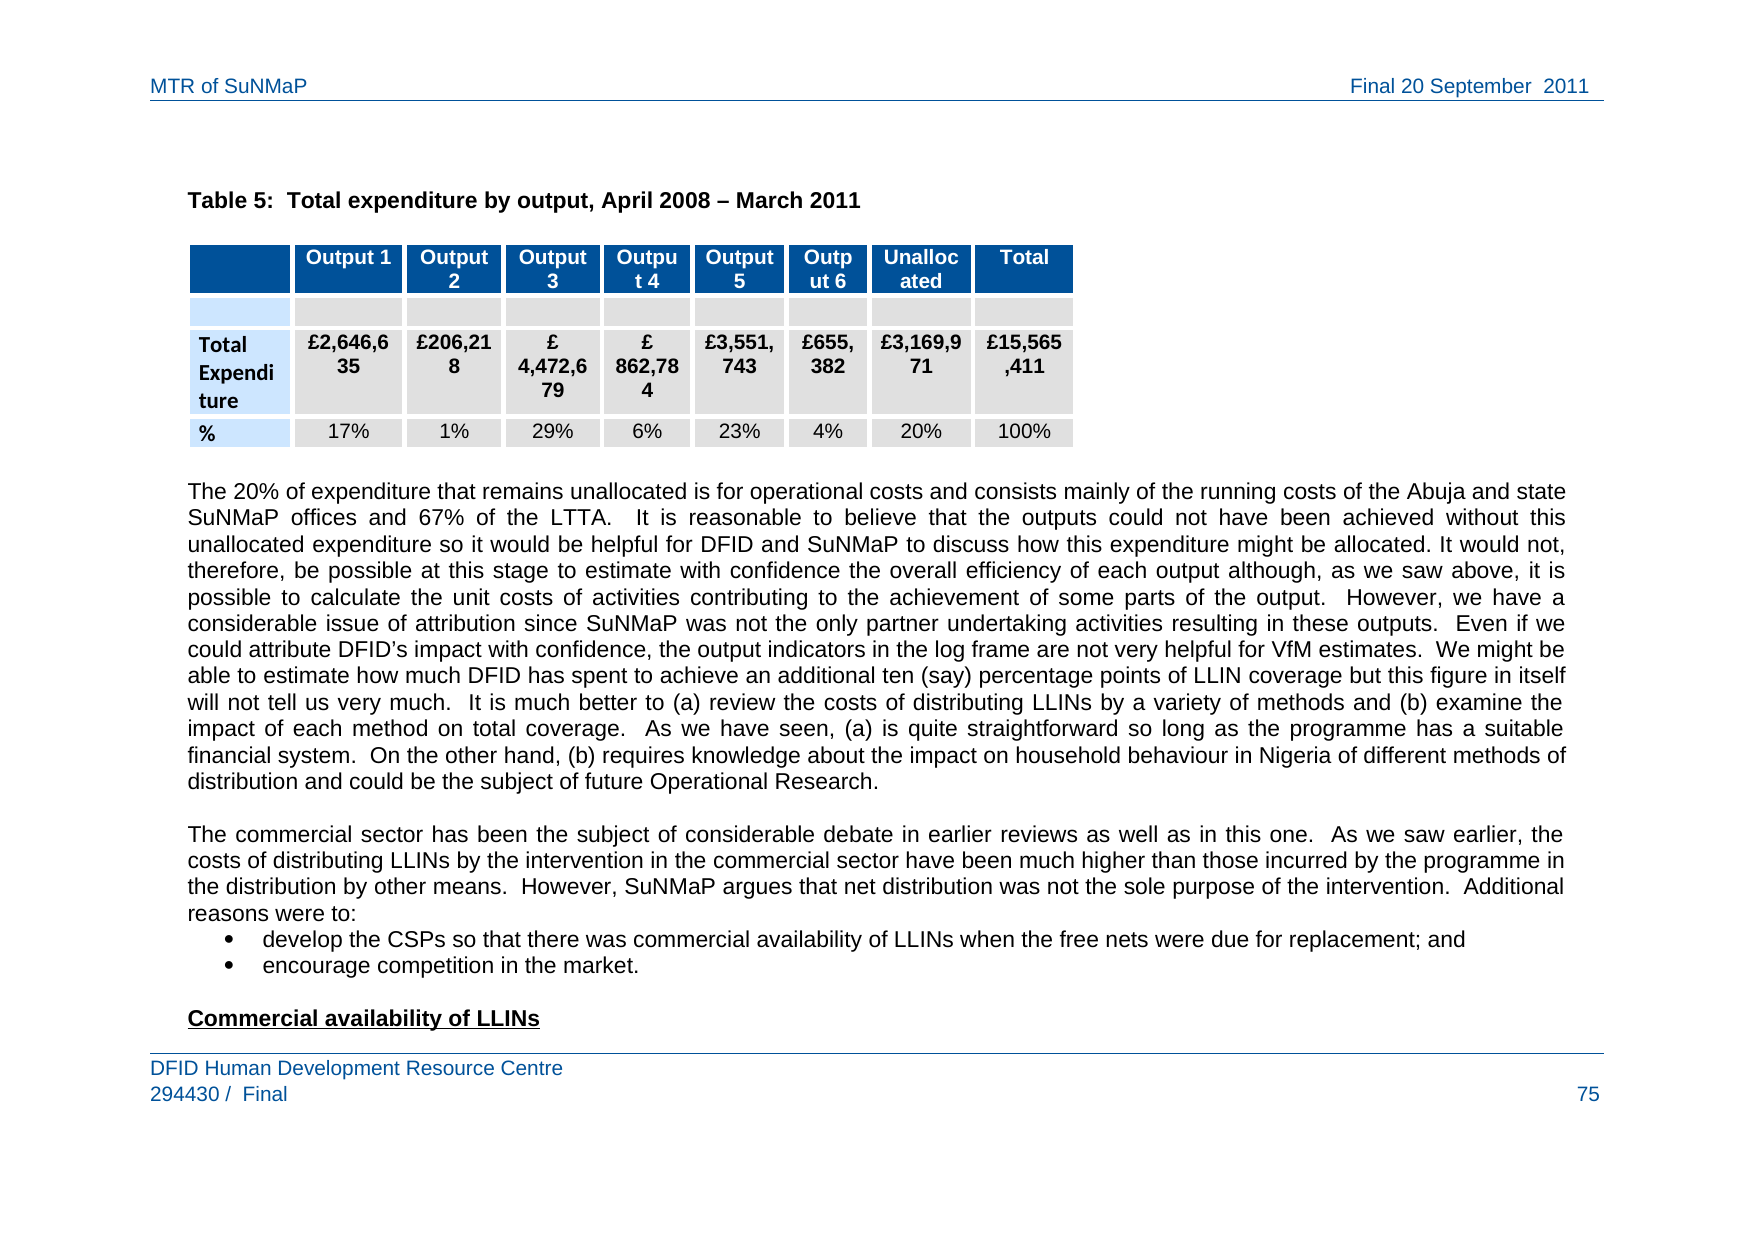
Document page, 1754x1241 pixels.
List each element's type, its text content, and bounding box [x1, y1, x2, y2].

text The 20% of expenditure that remains unallocated is for operational costs and consists mainly of the running costs of the Abuja and state SuNMaP offices and 67% of the LTTA. It is reasonable to believe that the outputs could not have been achieved without this unallocated expenditure so it would be helpful for DFID and SuNMaP to discuss how this expenditure might be allocated. It would not, therefore, be possible at this stage to estimate with confidence the overall efficiency of each output although, as we saw above, it is possible to calculate the unit costs of activities contributing to the achievement of some parts of the output. However, we have a considerable issue of attribution since SuNMaP was not the only partner undertaking activities resulting in these outputs. Even if we could attribute DFID’s impact with confidence, the output indicators in the log frame are not very helpful for VfM estimates. We might be able to estimate how much DFID has spent to achieve an additional ten (say) percentage points of LLIN coverage but this figure in itself will not tell us very much. It is much better to (a) review the costs of distributing LLINs by a variety of methods and (b) examine the impact of each method on total coverage. As we have seen, (a) is quite straightforward so long as the programme has a suitable financial system. On the other hand, (b) requires knowledge about the impact on household behaviour in Nigeria of different methods of distribution and could be the subject of future Operational Research. [187, 478, 1567, 794]
list encourage competition in the market. [225, 952, 1567, 979]
table_cell [506, 298, 600, 326]
text The commercial sector has been the subject of considerable debate in earlier reviews as well as in this one. As we saw earlier, the costs of distributing LLINs by the intervention in the commercial sector have been much higher than those incurred by the programme in the distribution by other means. However, SuNMaP argues that net distribution was not the sole purpose of the intervention. Additional reasons were to: [187, 821, 1567, 926]
table_cell 1% [407, 419, 501, 447]
table_cell 100% [975, 419, 1073, 447]
table_header [190, 245, 290, 293]
table_cell 6% [604, 419, 690, 447]
table_header Output 3 [506, 245, 600, 293]
table_cell £ 4,472,679 [506, 330, 600, 414]
table_cell [789, 298, 867, 326]
table_cell 4% [789, 419, 867, 447]
table_header Output 4 [604, 245, 690, 293]
table_cell £3,551,743 [695, 330, 784, 414]
table_cell Total Expenditure [190, 330, 290, 414]
table_cell £3,169,971 [872, 330, 971, 414]
list develop the CSPs so that there was commercial availability of LLINs when the free nets were due for replacement; and [225, 926, 1567, 952]
table_cell £2,646,635 [295, 330, 402, 414]
table_header Unallocated [872, 245, 971, 293]
table_cell 23% [695, 419, 784, 447]
table_header Output 2 [407, 245, 501, 293]
table_header Output 1 [295, 245, 402, 293]
table_cell £655,382 [789, 330, 867, 414]
table_cell [872, 298, 971, 326]
table_cell [407, 298, 501, 326]
table_cell 17% [295, 419, 402, 447]
table_cell [604, 298, 690, 326]
table_cell [190, 298, 290, 326]
table_cell 20% [872, 419, 971, 447]
table_cell £15,565,411 [975, 330, 1073, 414]
text Table 5: Total expenditure by output, April 2008 – March 2011 [187, 187, 1567, 214]
table_cell % [190, 419, 290, 447]
table_cell £ 862,784 [604, 330, 690, 414]
table_header Output 5 [695, 245, 784, 293]
table_cell £206,218 [407, 330, 501, 414]
table_cell [975, 298, 1073, 326]
table_cell [695, 298, 784, 326]
table_cell 29% [506, 419, 600, 447]
table_header Total [975, 245, 1073, 293]
text Commercial availability of LLINs [187, 1005, 1567, 1031]
table_cell [295, 298, 402, 326]
table_header Output 6 [789, 245, 867, 293]
